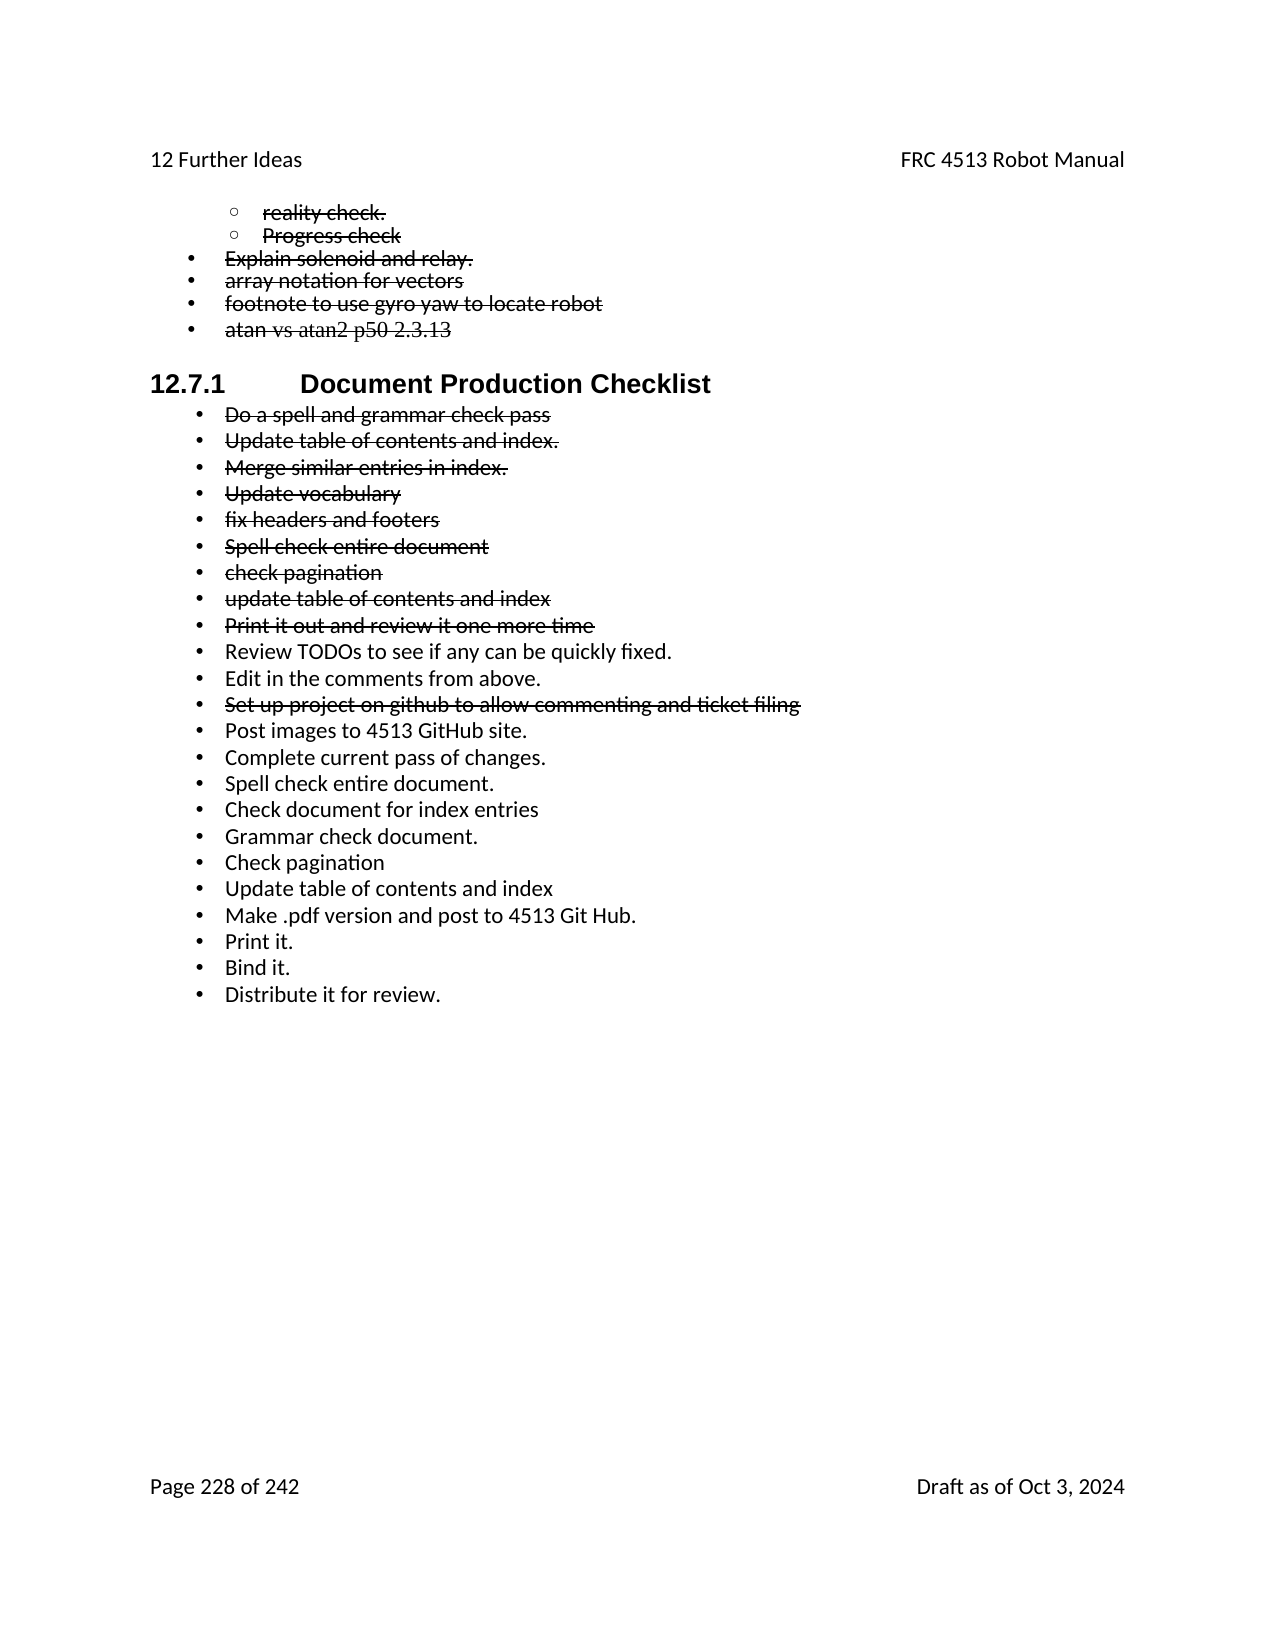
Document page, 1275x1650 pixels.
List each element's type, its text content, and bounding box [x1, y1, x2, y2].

list Distribute it for review. [196, 985, 1125, 1008]
list Check document for index entries [196, 801, 1125, 823]
list Progress check [225, 226, 1125, 249]
list Bind it. [196, 959, 1125, 982]
list Make .pdf version and post to 4513 Git Hub. [196, 906, 1125, 929]
list atan vs atan2 p50 2.3.13 [187, 317, 1125, 344]
list Spell check entire document. [196, 774, 1125, 797]
list array notation for vectors [187, 272, 1125, 294]
list fix headers and footers [196, 511, 1125, 533]
list reality check. [225, 203, 1125, 226]
list Print it. [196, 932, 1125, 955]
list Edit in the comments from above. [196, 669, 1125, 692]
list Review TODOs to see if any can be quickly fixed. [196, 642, 1125, 665]
list Complete current pass of changes. [196, 748, 1125, 771]
list Post images to 4513 GitHub site. [196, 721, 1125, 744]
list Explain solenoid and relay. [187, 249, 1125, 272]
list Set up project on github to allow commenting and ticket filing [196, 695, 1125, 718]
list Do a spell and grammar check pass [196, 405, 1125, 428]
list Check pagination [196, 853, 1125, 876]
list Merge similar entries in index. [196, 458, 1125, 481]
list Update table of contents and index. [196, 432, 1125, 454]
list Spell check entire document [196, 537, 1125, 560]
subtitle Document Production Checklist [150, 369, 1125, 399]
list check pagination [196, 563, 1125, 586]
list footnote to use gyro yaw to locate robot [187, 294, 1125, 317]
list update table of contents and index [196, 590, 1125, 613]
list Update vocabulary [196, 484, 1125, 507]
list Grammar check document. [196, 827, 1125, 850]
list Update table of contents and index [196, 879, 1125, 902]
list Print it out and review it one more time [196, 616, 1125, 639]
